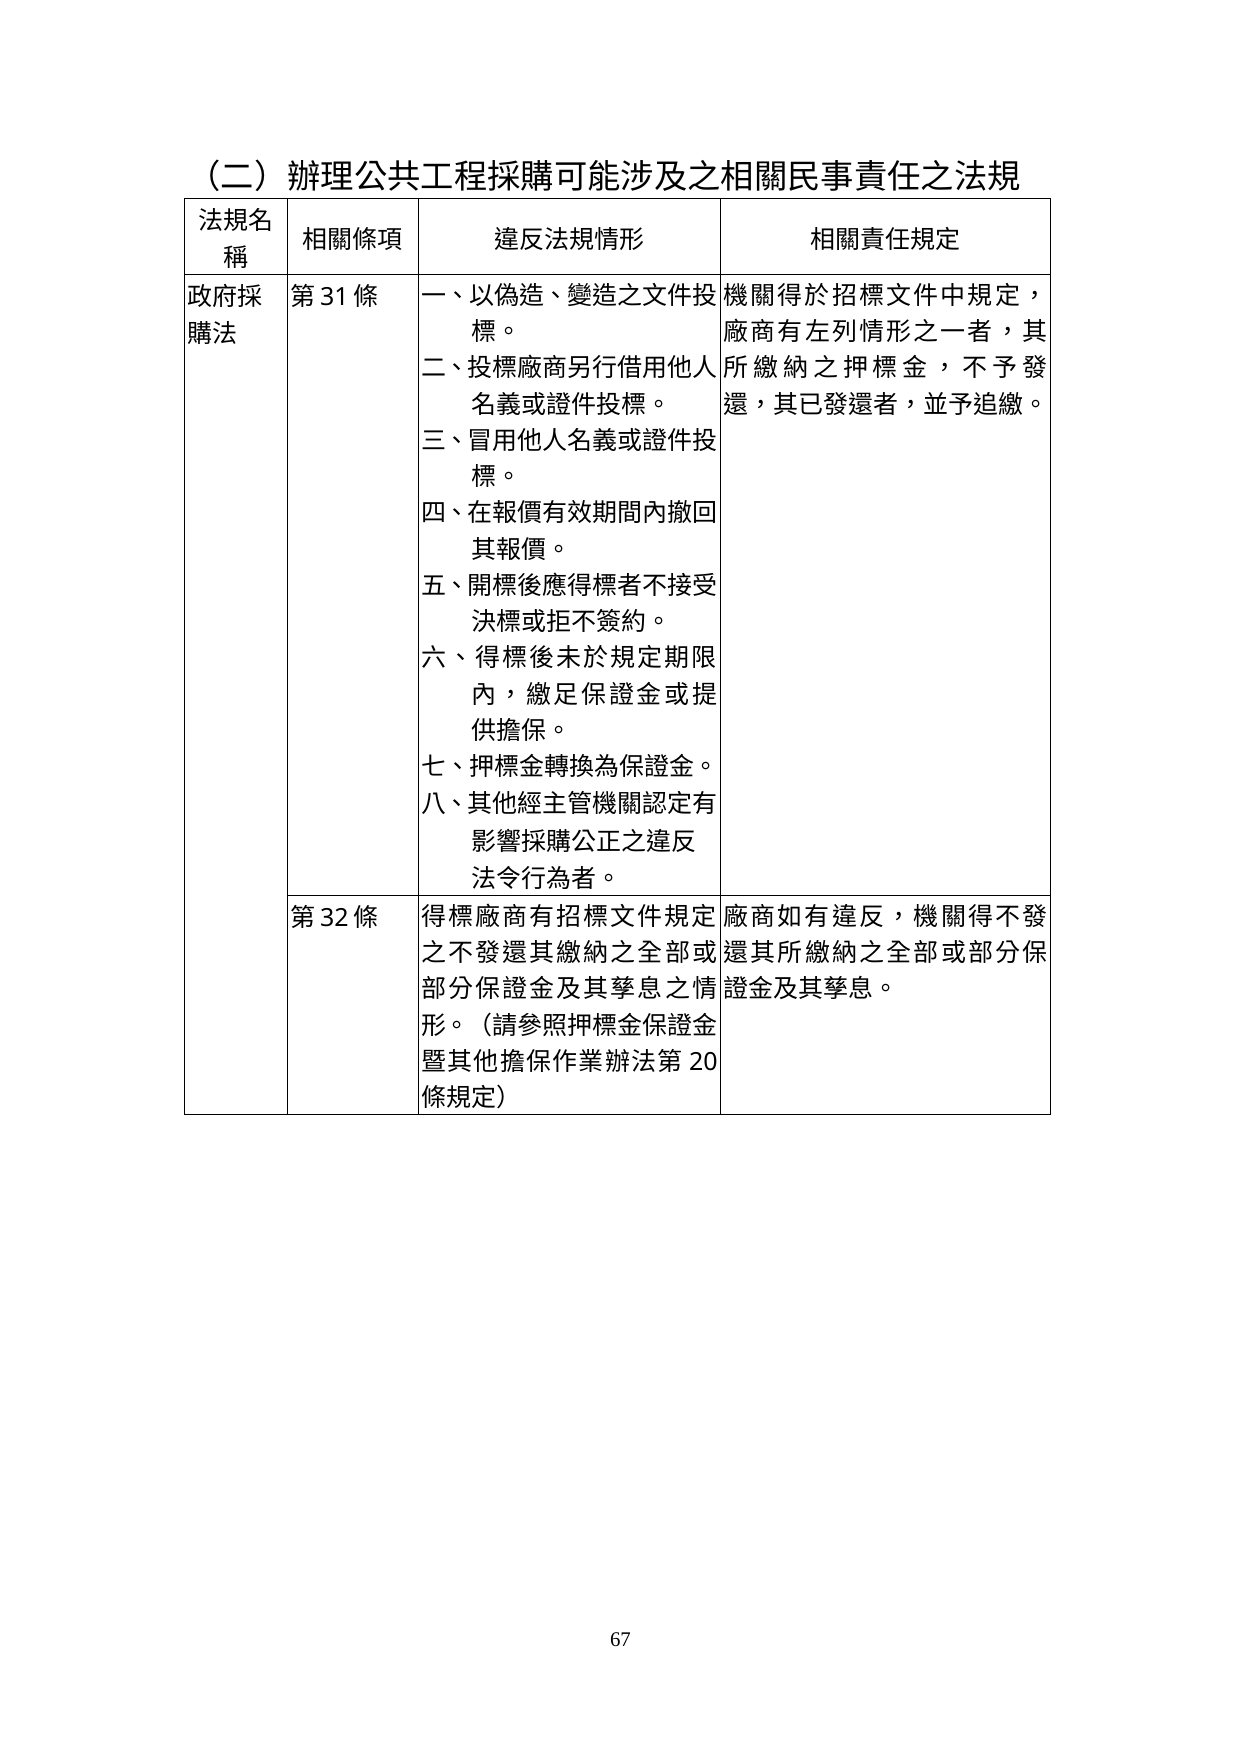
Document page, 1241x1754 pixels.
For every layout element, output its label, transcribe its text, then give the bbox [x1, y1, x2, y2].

table_cell 政府採購法 [185, 275, 287, 1114]
table_cell 廠商如有違反，機關得不發還其所繳納之全部或部分保證金及其孳息。 [721, 896, 1050, 1114]
table_header 相關責任規定 [721, 199, 1050, 274]
table_header 違反法規情形 [419, 199, 720, 274]
table_cell 機關得於招標文件中規定，廠商有左列情形之一者，其所繳納之押標金，不予發還，其已發還者，並予追繳。 [721, 275, 1050, 895]
table_cell 第31條 [288, 275, 418, 895]
table_cell 得標廠商有招標文件規定之不發還其繳納之全部或部分保證金及其孳息之情形。（請參照押標金保證金暨其他擔保作業辦法第20條規定） [419, 896, 720, 1114]
table_header 法規名稱 [185, 199, 287, 274]
text （二）辦理公共工程採購可能涉及之相關民事責任之法規 [187, 150, 1053, 198]
table_cell 第32條 [288, 896, 418, 1114]
table_cell 一、以偽造、變造之文件投標。 二、投標廠商另行借用他人名義或證件投標。 三、冒用他人名義或證件投標。 四、在報價有效期間內撤回其報價。 五、開標後應得標者不接受決標或拒不簽約。 六、得標後未於規定期限內，繳足保證金或提供擔保。 七、押標金轉換為保證金。 八、其他經主管機關認定有影響採購公正之違反法令行為者。 [419, 275, 720, 895]
table_header 相關條項 [288, 199, 418, 274]
